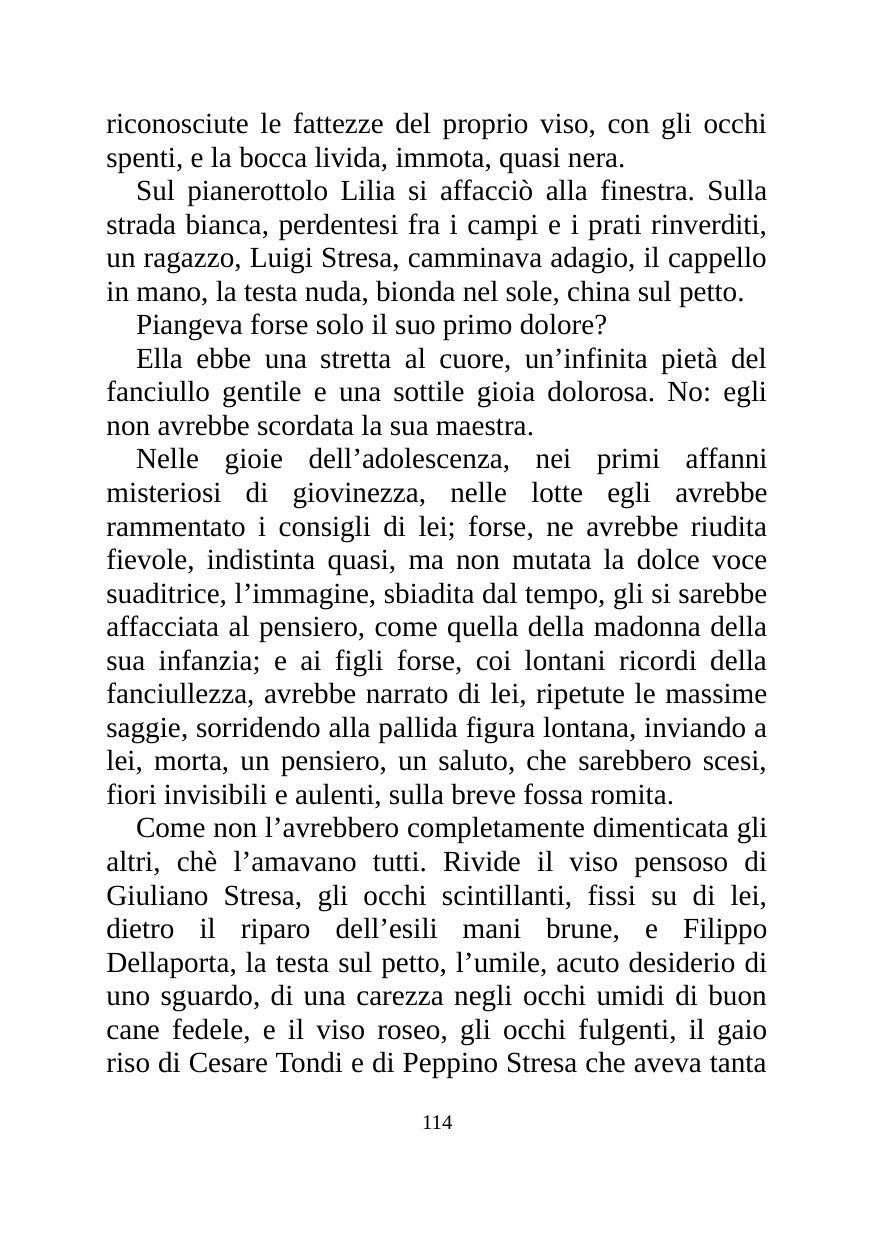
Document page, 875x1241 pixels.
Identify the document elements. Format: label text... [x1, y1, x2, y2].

text Nelle gioie dell’adolescenza, nei primi affanni misteriosi di giovinezza, nelle lotte egli avrebbe rammentato i consigli di lei; forse, ne avrebbe riudita fievole, indistinta quasi, ma non mutata la dolce voce suaditrice, l’immagine, sbiadita dal tempo, gli si sarebbe affacciata al pensiero, come quella della madonna della sua infanzia; e ai figli forse, coi lontani ricordi della fanciullezza, avrebbe narrato di lei, ripetute le massime saggie, sorridendo alla pallida figura lontana, inviando a lei, morta, un pensiero, un saluto, che sarebbero scesi, fiori invisibili e aulenti, sulla breve fossa romita. [106, 442, 768, 811]
text Sul pianerottolo Lilia si affacciò alla finestra. Sulla strada bianca, perdentesi fra i campi e i prati rinverditi, un ragazzo, Luigi Stresa, camminava adagio, il cappello in mano, la testa nuda, bionda nel sole, china sul petto. [106, 173, 768, 307]
text Come non l’avrebbero completamente dimenticata gli altri, chè l’amavano tutti. Rivide il viso pensoso di Giuliano Stresa, gli occhi scintillanti, fissi su di lei, dietro il riparo dell’esili mani brune, e Filippo Dellaporta, la testa sul petto, l’umile, acuto desiderio di uno sguardo, di una carezza negli occhi umidi di buon cane fedele, e il viso roseo, gli occhi fulgenti, il gaio riso di Cesare Tondi e di Peppino Stresa che aveva tanta [106, 811, 768, 1079]
text riconosciute le fattezze del proprio viso, con gli occhi spenti, e la bocca livida, immota, quasi nera. [106, 106, 768, 173]
text Ella ebbe una stretta al cuore, un’infinita pietà del fanciullo gentile e una sottile gioia dolorosa. No: egli non avrebbe scordata la sua maestra. [106, 341, 768, 442]
text Piangeva forse solo il suo primo dolore? [106, 307, 768, 341]
